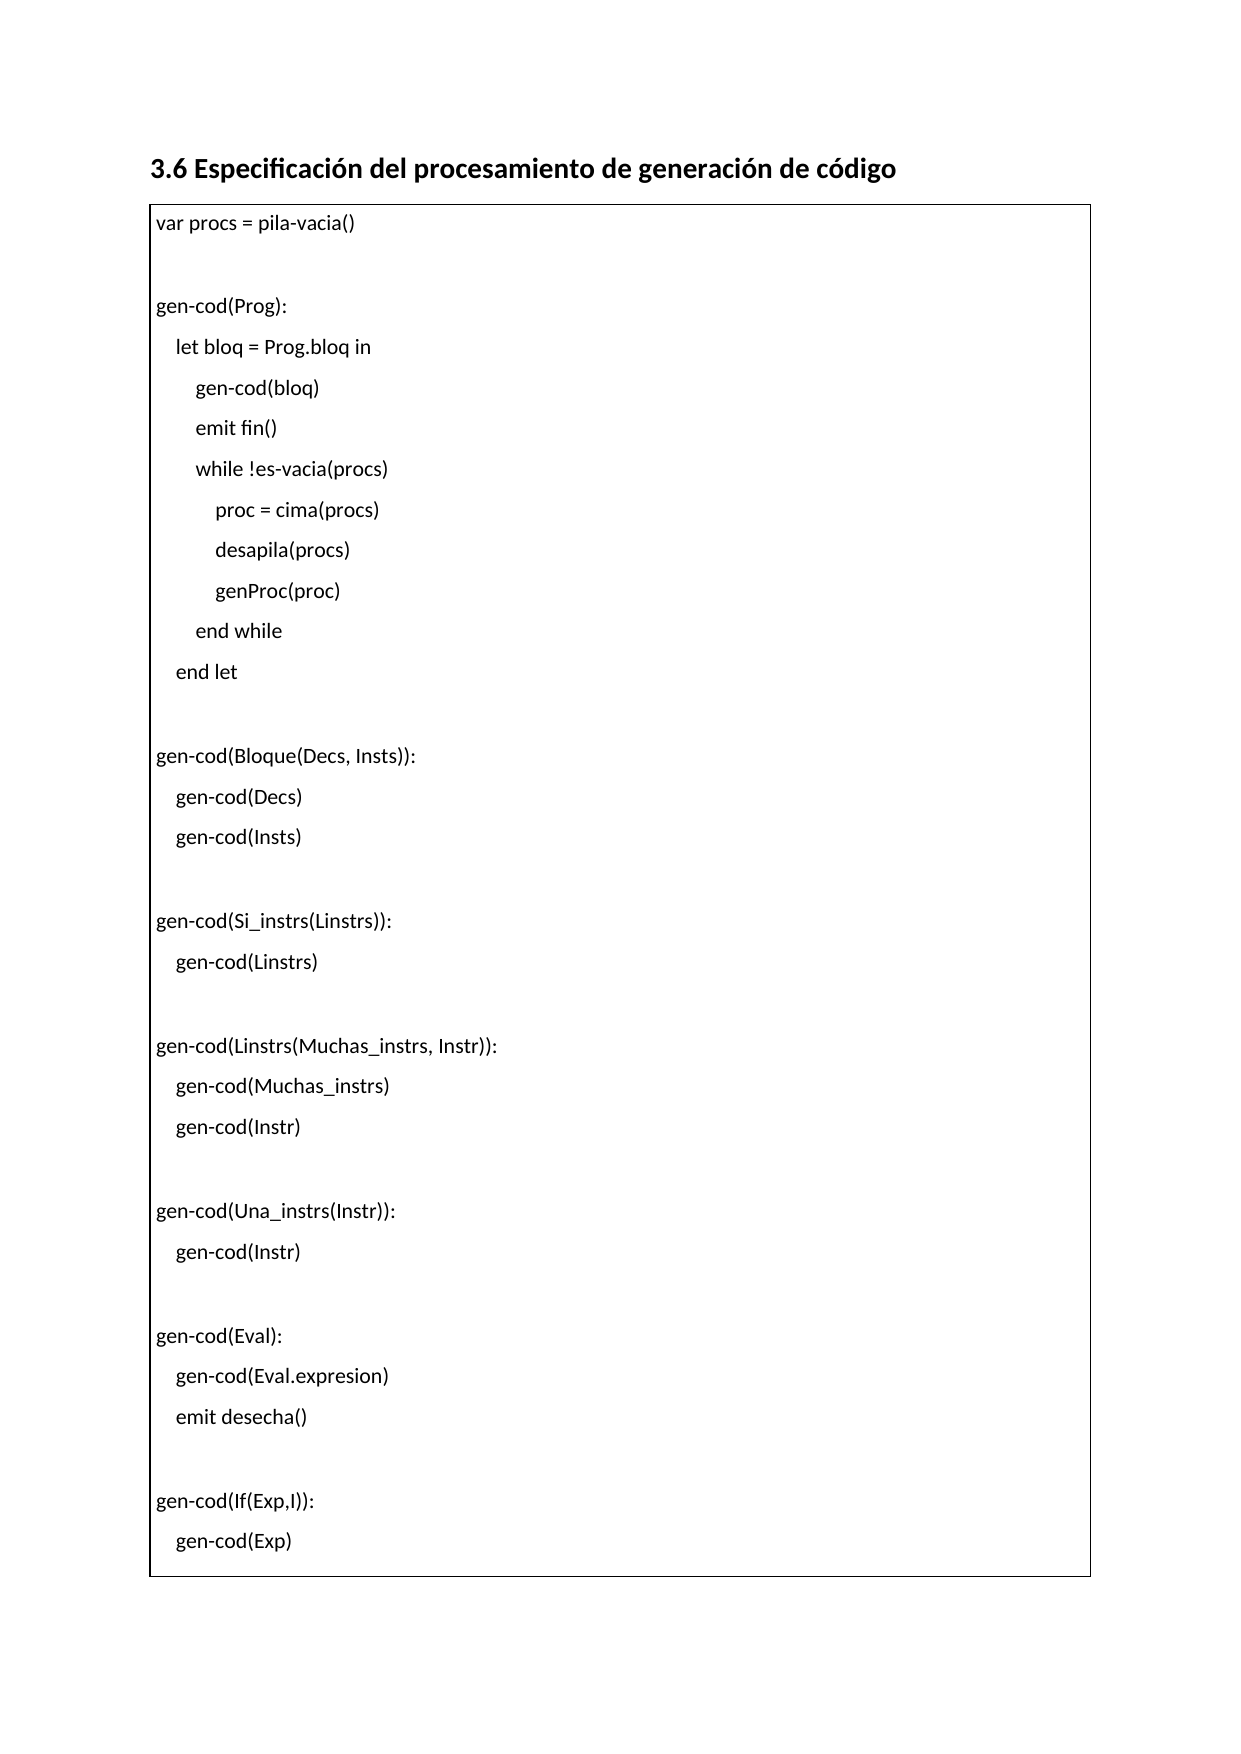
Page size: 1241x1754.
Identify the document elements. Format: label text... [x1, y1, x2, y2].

table_header var procs = pila-vacia() gen-cod(Prog): let bloq = Prog.bloq in gen-cod(bloq) emit fin() while !es-vacia(procs) proc = cima(procs) desapila(procs) genProc(proc) end while end let gen-cod(Bloque(Decs, Insts)): gen-cod(Decs) gen-cod(Insts) gen-cod(Si_instrs(Linstrs)): gen-cod(Linstrs) gen-cod(Linstrs(Muchas_instrs, Instr)): gen-cod(Muchas_instrs) gen-cod(Instr) gen-cod(Una_instrs(Instr)): gen-cod(Instr) gen-cod(Eval): gen-cod(Eval.expresion) emit desecha() gen-cod(If(Exp,I)): gen-cod(Exp) [151, 205, 1090, 1576]
text 3.6 Especificación del procesamiento de generación de código [150, 150, 1090, 186]
